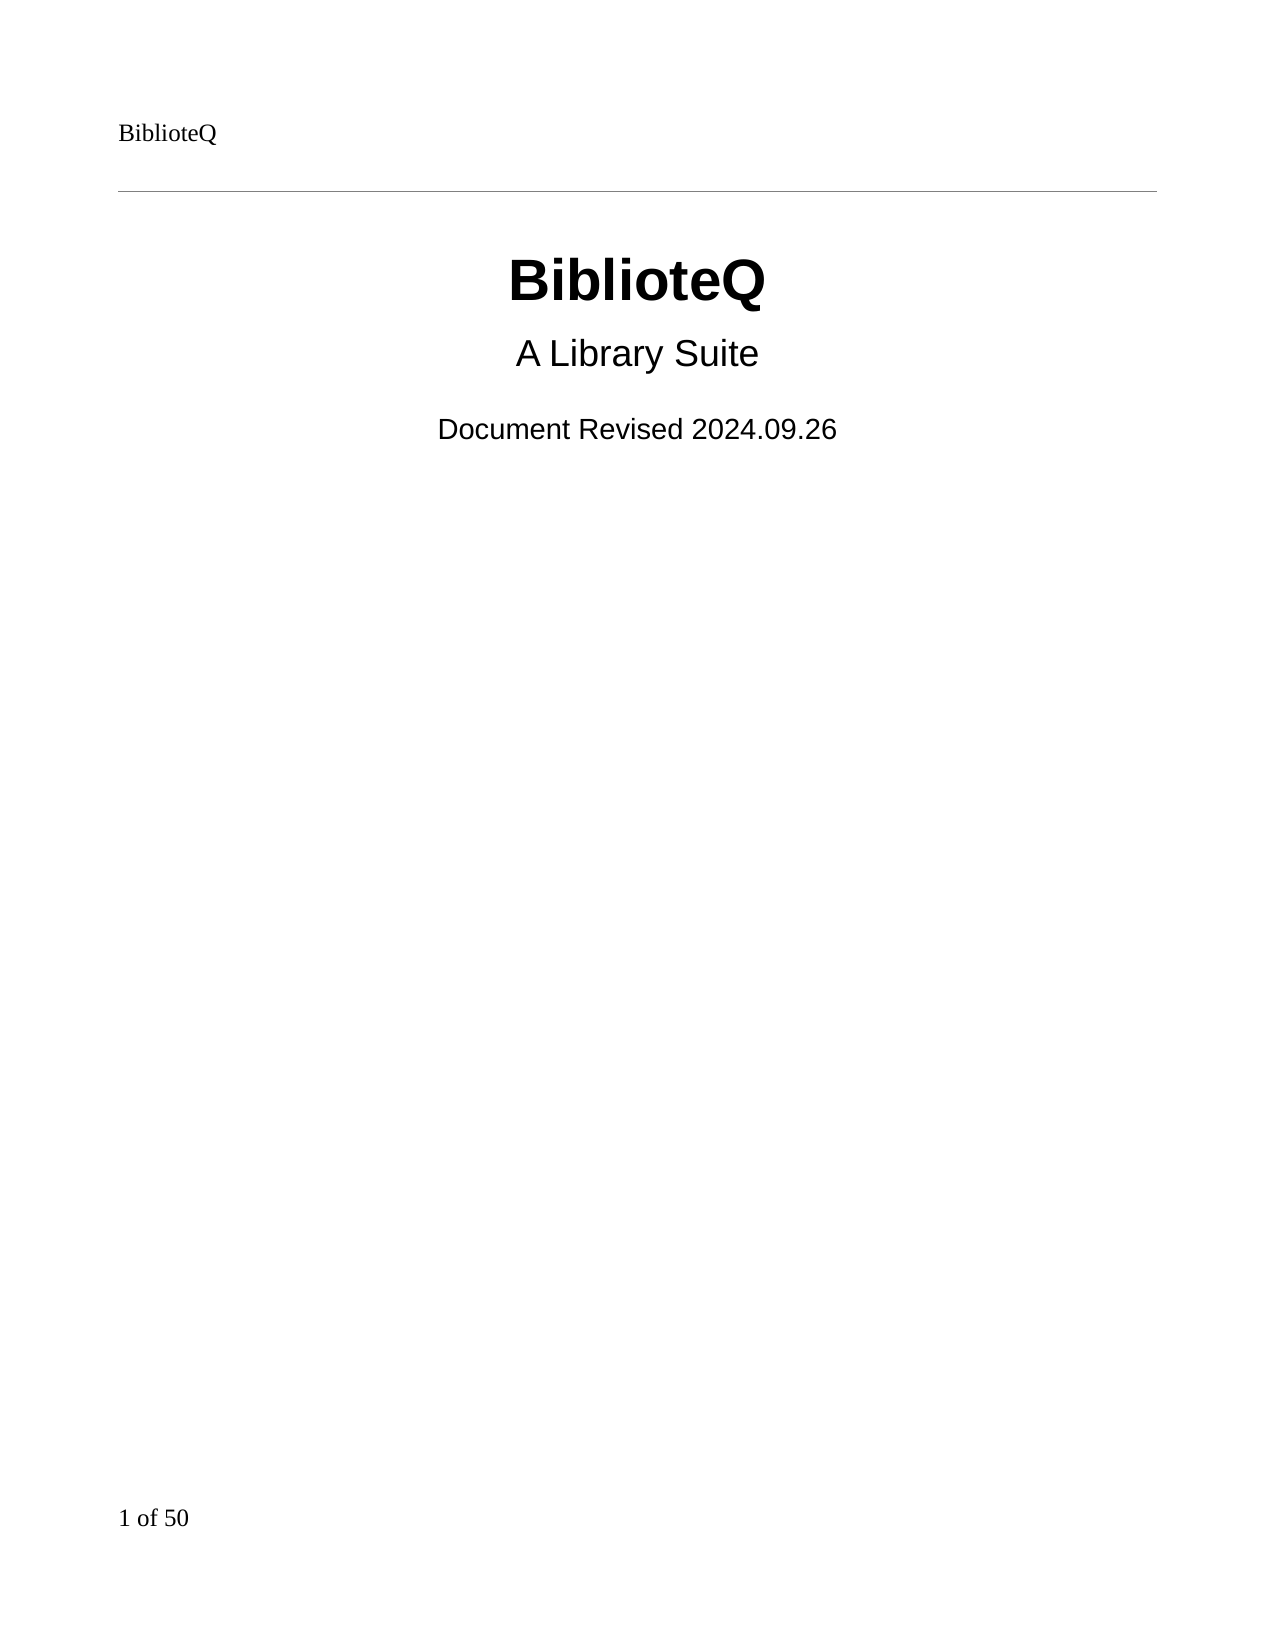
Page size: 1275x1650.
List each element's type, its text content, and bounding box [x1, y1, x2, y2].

subtitle A Library Suite [118, 331, 1157, 374]
title BiblioteQ [118, 246, 1157, 313]
subtitle Document Revised 2024.09.26 [118, 412, 1157, 446]
